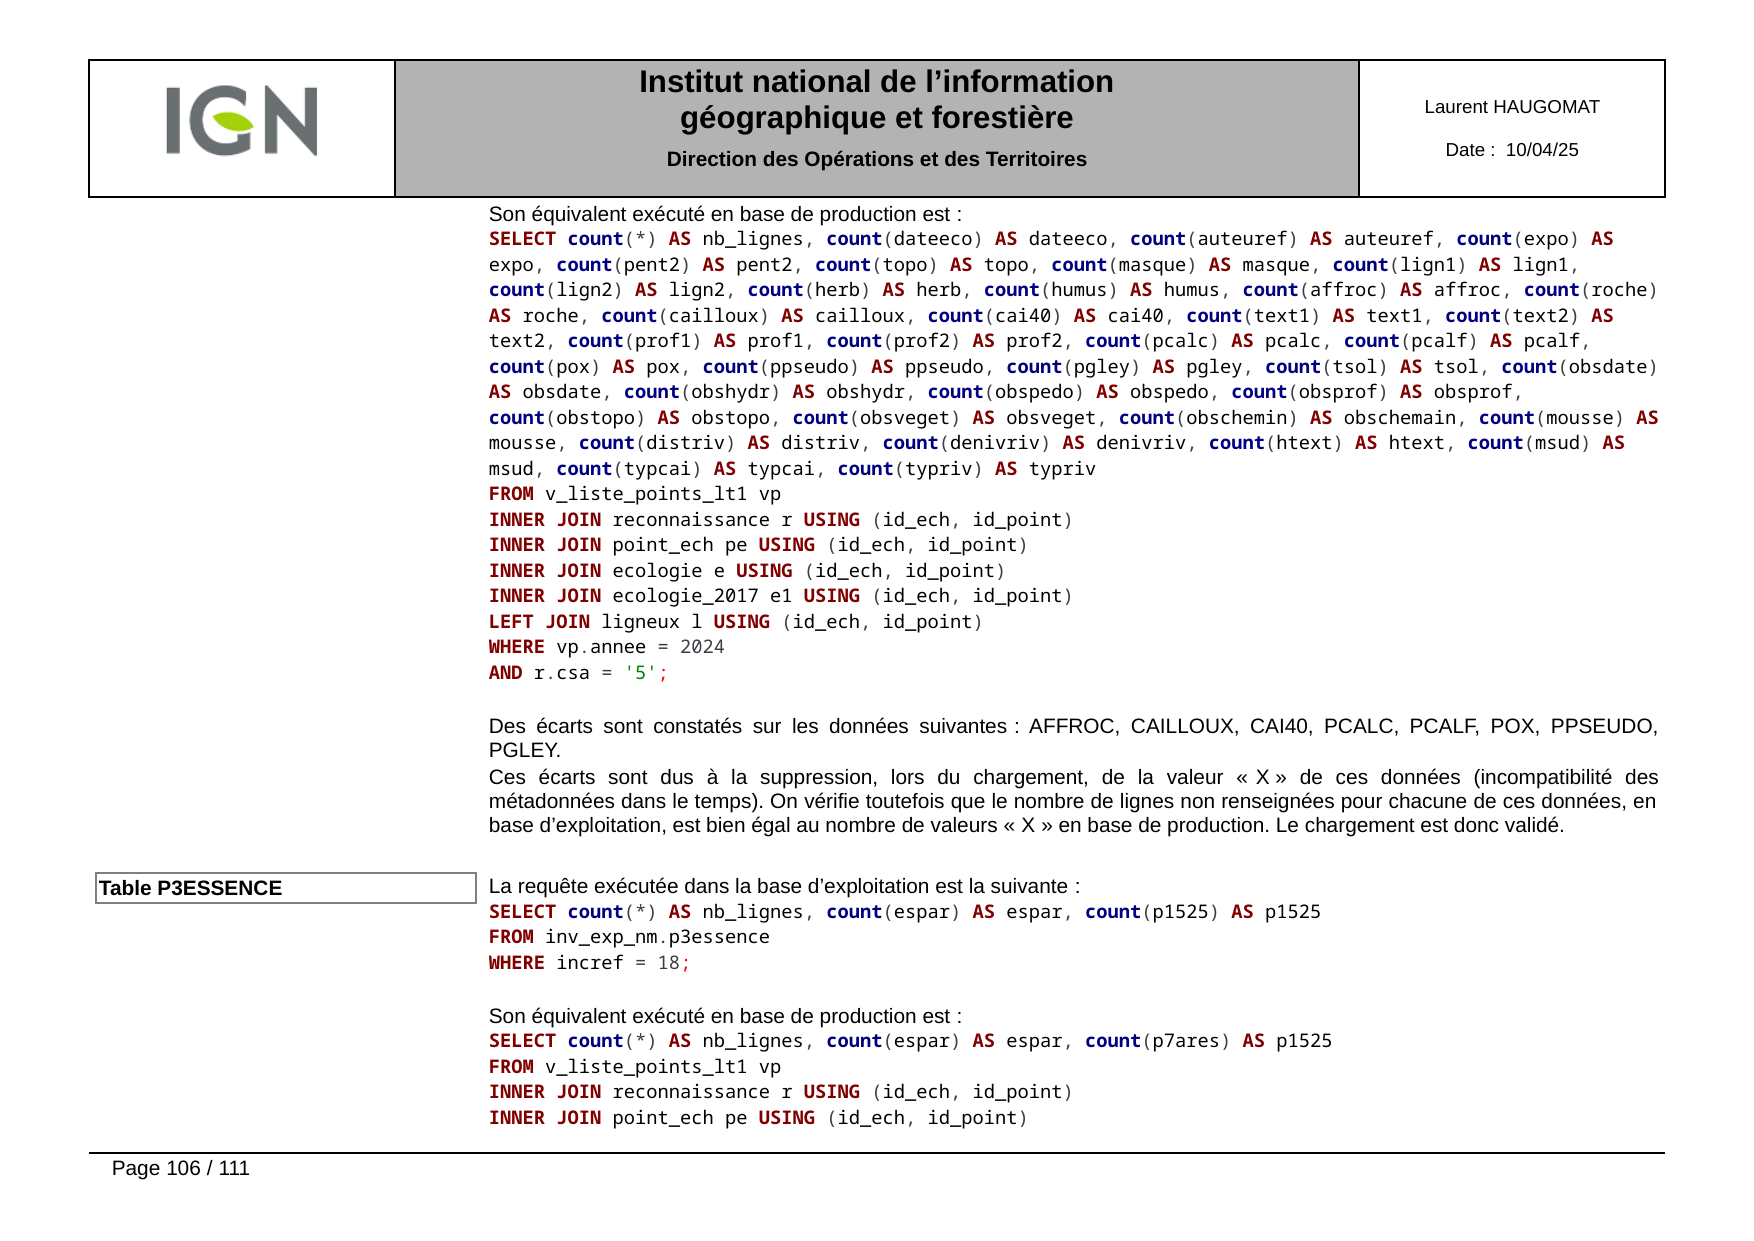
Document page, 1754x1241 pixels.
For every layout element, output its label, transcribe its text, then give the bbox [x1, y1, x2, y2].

table_cell Son équivalent exécuté en base de production est : SELECT count(*) AS nb_lignes, count(dateeco) AS dateeco, count(auteuref) AS auteuref, count(expo) AS expo, count(pent2) AS pent2, count(topo) AS topo, count(masque) AS masque, count(lign1) AS lign1, count(lign2) AS lign2, count(herb) AS herb, count(humus) AS humus, count(affroc) AS affroc, count(roche) AS roche, count(cailloux) AS cailloux, count(cai40) AS cai40, count(text1) AS text1, count(text2) AS text2, count(prof1) AS prof1, count(prof2) AS prof2, count(pcalc) AS pcalc, count(pcalf) AS pcalf, count(pox) AS pox, count(ppseudo) AS ppseudo, count(pgley) AS pgley, count(tsol) AS tsol, count(obsdate) AS obsdate, count(obshydr) AS obshydr, count(obspedo) AS obspedo, count(obsprof) AS obsprof, count(obstopo) AS obstopo, count(obsveget) AS obsveget, count(obschemin) AS obschemain, count(mousse) AS mousse, count(distriv) AS distriv, count(denivriv) AS denivriv, count(htext) AS htext, count(msud) AS msud, count(typcai) AS typcai, count(typriv) AS typriv FROM v_liste_points_lt1 vp INNER JOIN reconnaissance r USING (id_ech, id_point) INNER JOIN point_ech pe USING (id_ech, id_point) INNER JOIN ecologie e USING (id_ech, id_point) INNER JOIN ecologie_2017 e1 USING (id_ech, id_point) LEFT JOIN ligneux l USING (id_ech, id_point) WHERE vp.annee = 2024 AND r.csa = '5'; Des écarts sont constatés sur les données suivantes : AFFROC, CAILLOUX, CAI40, PCALC, PCALF, POX, PPSEUDO, PGLEY. Ces écarts sont dus à la suppression, lors du chargement, de la valeur « X » de ces données (incompatibilité des métadonnées dans le temps). On vérifie toutefois que le nombre de lignes non renseignées pour chacune de ces données, en base d’exploitation, est bien égal au nombre de valeurs « X » en base de production. Le chargement est donc validé. [483, 198, 1665, 871]
table_cell Table P3ESSENCE [89, 871, 483, 1136]
picture [141, 62, 343, 180]
table_cell La requête exécutée dans la base d’exploitation est la suivante : SELECT count(*) AS nb_lignes, count(espar) AS espar, count(p1525) AS p1525 FROM inv_exp_nm.p3essence WHERE incref = 18; Son équivalent exécuté en base de production est : SELECT count(*) AS nb_lignes, count(espar) AS espar, count(p7ares) AS p1525 FROM v_liste_points_lt1 vp INNER JOIN reconnaissance r USING (id_ech, id_point) INNER JOIN point_ech pe USING (id_ech, id_point) [483, 871, 1665, 1136]
table_cell [89, 198, 483, 871]
